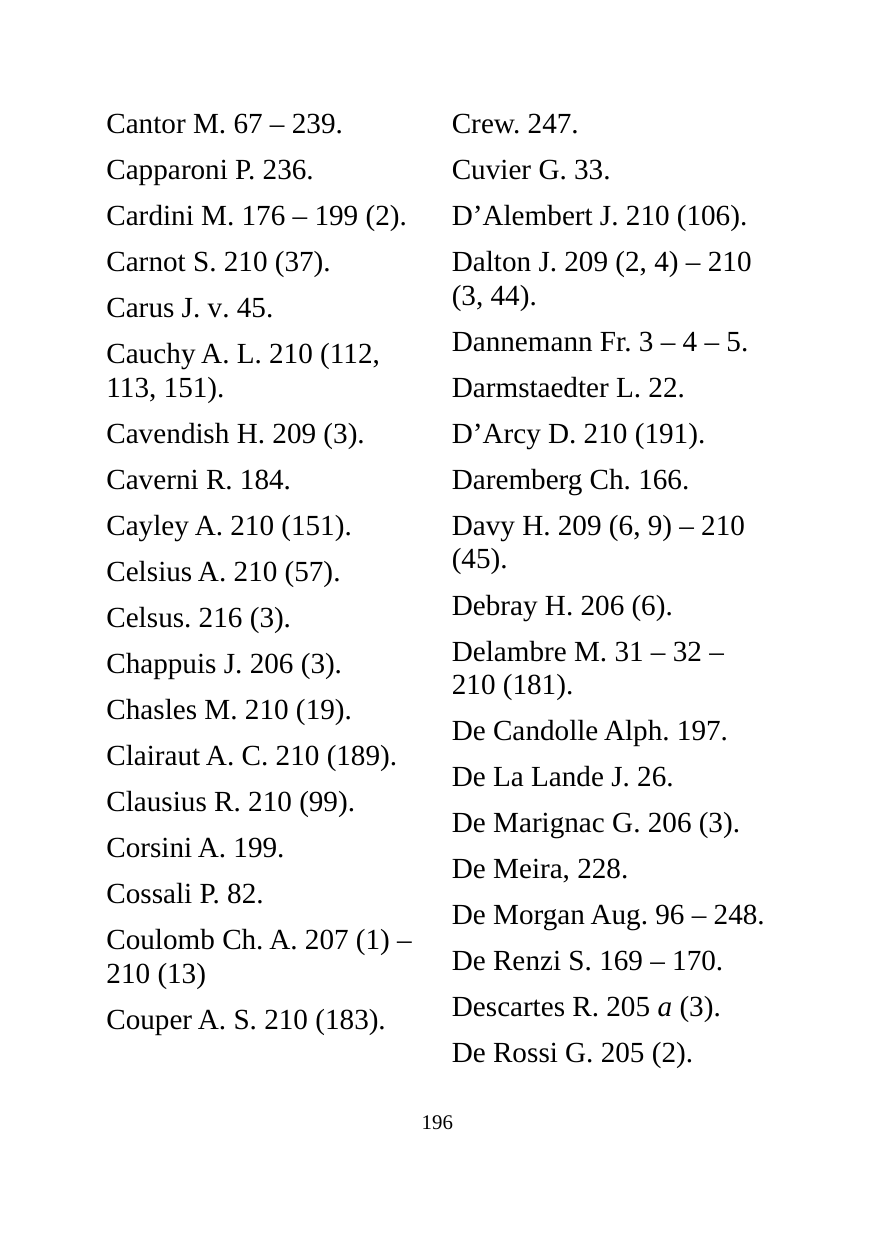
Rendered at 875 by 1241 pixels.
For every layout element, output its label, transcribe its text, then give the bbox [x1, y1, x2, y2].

text Cayley A. 210 (151). [106, 508, 422, 542]
text Chasles M. 210 (19). [106, 692, 422, 726]
text De Marignac G. 206 (3). [452, 805, 768, 839]
text Daremberg Ch. 166. [452, 462, 768, 496]
text De Rossi G. 205 (2). [452, 1036, 768, 1069]
text Caverni R. 184. [106, 462, 422, 496]
text Crew. 247. [452, 106, 768, 140]
text Cantor M. 67 – 239. [106, 106, 422, 140]
text Corsini A. 199. [106, 830, 422, 864]
text Debray H. 206 (6). [452, 588, 768, 621]
text Delambre M. 31 – 32 – 210 (181). [452, 634, 768, 701]
text De La Lande J. 26. [452, 759, 768, 793]
text Cuvier G. 33. [452, 152, 768, 186]
text Carnot S. 210 (37). [106, 244, 422, 278]
text Descartes R. 205 a (3). [452, 989, 768, 1023]
text De Morgan Aug. 96 – 248. [452, 897, 768, 931]
text Cossali P. 82. [106, 876, 422, 910]
text Celsius A. 210 (57). [106, 554, 422, 588]
text Carus J. v. 45. [106, 290, 422, 324]
text Dannemann Fr. 3 – 4 – 5. [452, 324, 768, 357]
text Coulomb Ch. A. 207 (1) – 210 (13) [106, 922, 422, 989]
text Celsus. 216 (3). [106, 600, 422, 634]
text Cauchy A. L. 210 (112, 113, 151). [106, 336, 422, 403]
text D’Arcy D. 210 (191). [452, 416, 768, 449]
text Dalton J. 209 (2, 4) – 210 (3, 44). [452, 244, 768, 311]
text Darmstaedter L. 22. [452, 370, 768, 403]
text Couper A. S. 210 (183). [106, 1002, 422, 1036]
text Cavendish H. 209 (3). [106, 416, 422, 449]
text Davy H. 209 (6, 9) – 210 (45). [452, 508, 768, 575]
text Clausius R. 210 (99). [106, 784, 422, 818]
text Cardini M. 176 – 199 (2). [106, 198, 422, 232]
text De Candolle Alph. 197. [452, 713, 768, 747]
text D’Alembert J. 210 (106). [452, 198, 768, 232]
text Clairaut A. C. 210 (189). [106, 738, 422, 772]
text Chappuis J. 206 (3). [106, 646, 422, 680]
text Capparoni P. 236. [106, 152, 422, 186]
text De Renzi S. 169 – 170. [452, 943, 768, 977]
text De Meira, 228. [452, 851, 768, 885]
